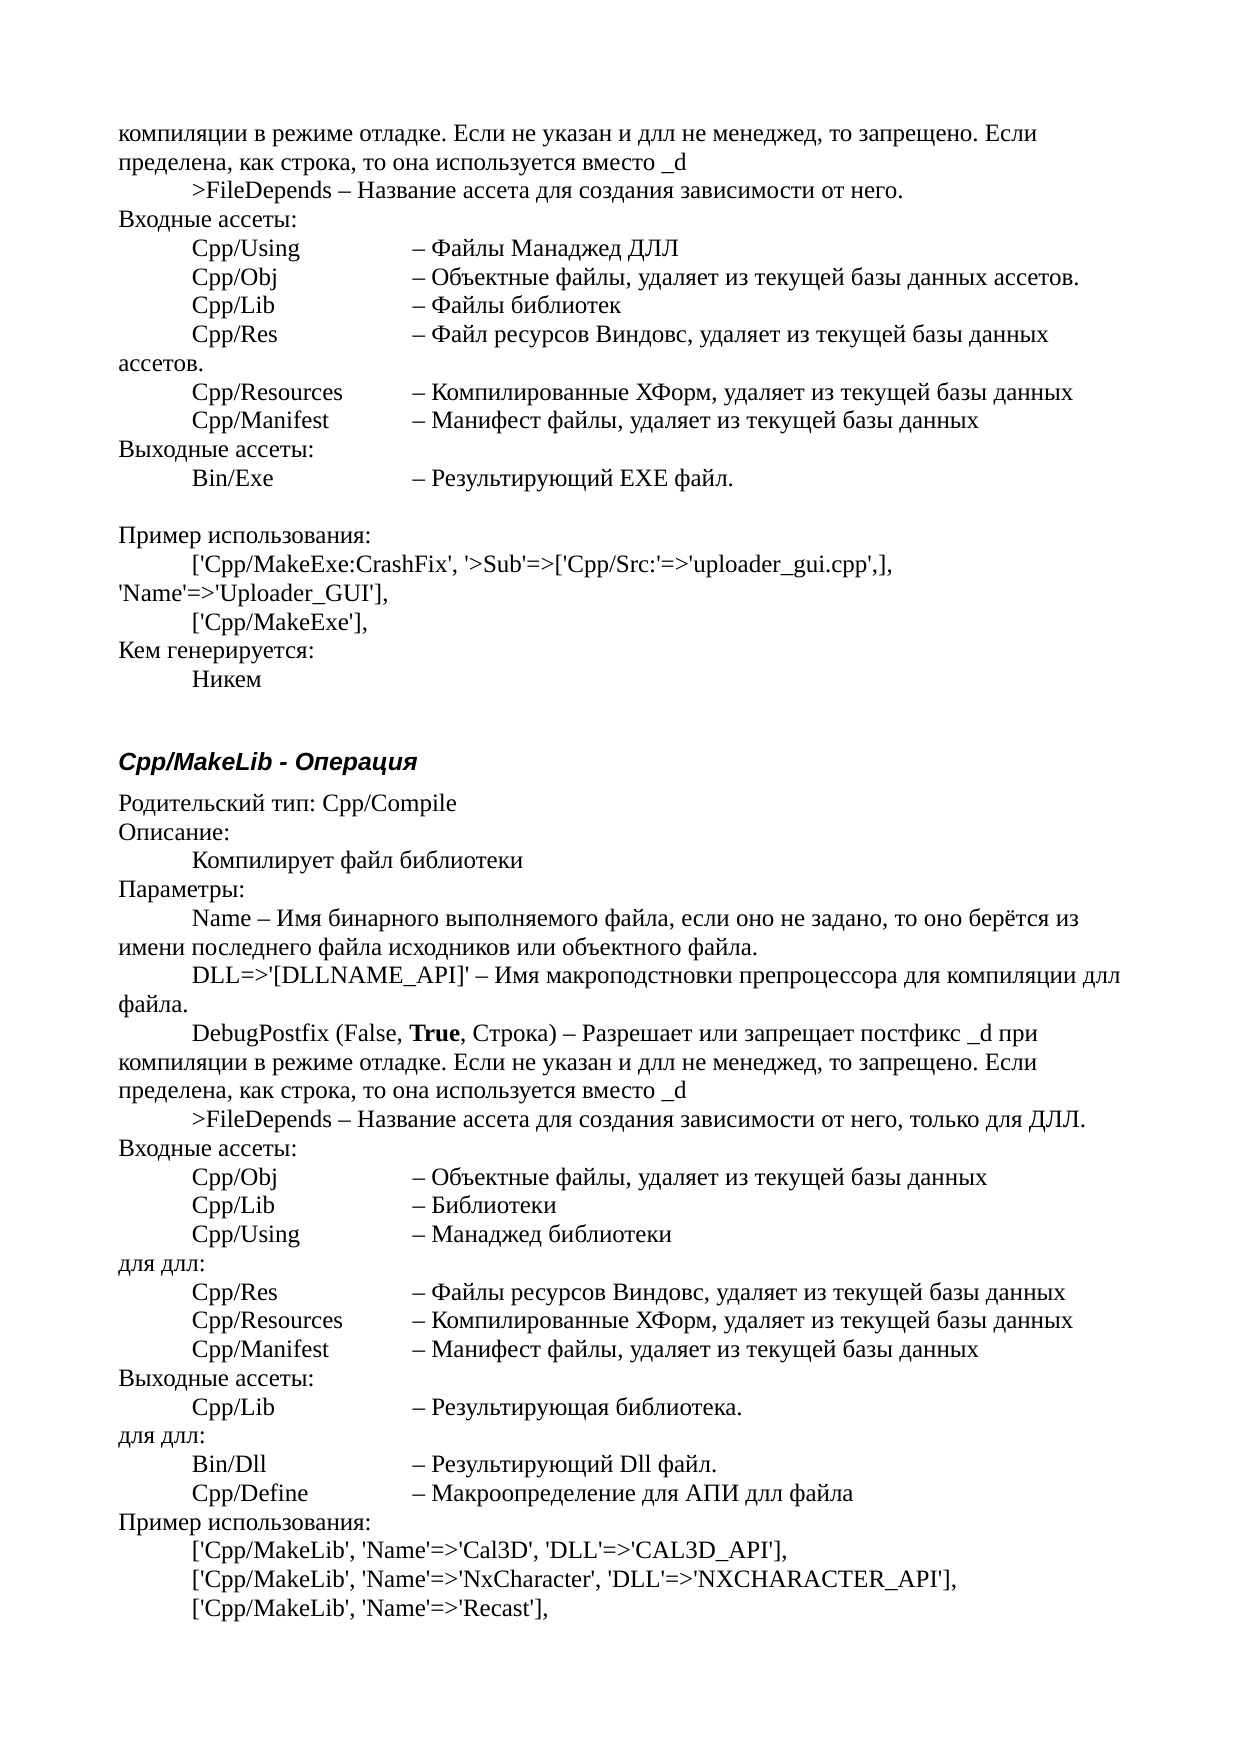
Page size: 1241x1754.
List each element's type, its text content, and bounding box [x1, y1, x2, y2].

text Описание: [118, 817, 1122, 845]
text компиляции в режиме отладке. Если не указан и длл не менеджед, то запрещено. Если пределена, как строка, то она используется вместо _d [118, 118, 1122, 176]
text Name – Имя бинарного выполняемого файла, если оно не задано, то оно берётся из имени последнего файла исходников или объектного файла. [118, 903, 1122, 960]
text ['Cpp/MakeExe'], [118, 607, 1122, 636]
text Родительский тип: Cpp/Compile [118, 788, 1122, 817]
text Bin/Exe – Результирующий ЕХЕ файл. [118, 463, 1122, 492]
text >FileDepends – Название ассета для создания зависимости от него, только для ДЛЛ. [118, 1104, 1122, 1133]
text Параметры: [118, 874, 1122, 903]
text Cpp/Define – Макроопределение для АПИ длл файла [118, 1478, 1122, 1507]
text Cpp/Lib – Библиотеки [118, 1190, 1122, 1219]
text Пример использования: [118, 1507, 1122, 1535]
text DLL=>'[DLLNAME_API]' – Имя макроподстновки препроцессора для компиляции длл файла. [118, 960, 1122, 1018]
subtitle Cpp/MakeLib - Операция [118, 747, 1122, 775]
text Cpp/Resources – Компилированные ХФорм, удаляет из текущей базы данных [118, 1305, 1122, 1334]
text Cpp/Manifest – Манифест файлы, удаляет из текущей базы данных [118, 406, 1122, 434]
text Bin/Dll – Результирующий Dll файл. [118, 1449, 1122, 1478]
text Входные ассеты: [118, 1133, 1122, 1162]
text для длл: [118, 1248, 1122, 1277]
text Пример использования: [118, 521, 1122, 549]
text Cpp/Using – Манаджед библиотеки [118, 1219, 1122, 1248]
text ['Cpp/MakeLib', 'Name'=>'NxCharacter', 'DLL'=>'NXCHARACTER_API'], [118, 1564, 1122, 1593]
text Никем [118, 664, 1122, 693]
text Cpp/Resources – Компилированные ХФорм, удаляет из текущей базы данных [118, 377, 1122, 406]
text Кем генерируется: [118, 636, 1122, 664]
text Выходные ассеты: [118, 1363, 1122, 1392]
text Cpp/Obj – Объектные файлы, удаляет из текущей базы данных [118, 1162, 1122, 1190]
text Входные ассеты: [118, 204, 1122, 233]
text Cpp/Manifest – Манифест файлы, удаляет из текущей базы данных [118, 1334, 1122, 1363]
text ['Cpp/MakeLib', 'Name'=>'Cal3D', 'DLL'=>'CAL3D_API'], [118, 1535, 1122, 1564]
text Cpp/Obj – Объектные файлы, удаляет из текущей базы данных ассетов. [118, 262, 1122, 291]
text Cpp/Lib – Результирующая библиотека. [118, 1392, 1122, 1420]
text Cpp/Using – Файлы Манаджед ДЛЛ [118, 233, 1122, 262]
text Cpp/Res – Файл ресурсов Виндовс, удаляет из текущей базы данных ассетов. [118, 319, 1122, 377]
text DebugPostfix (False, True, Строка) – Разрешает или запрещает постфикс _d при компиляции в режиме отладке. Если не указан и длл не менеджед, то запрещено. Если пределена, как строка, то она используется вместо _d [118, 1018, 1122, 1104]
text Cpp/Lib – Файлы библиотек [118, 291, 1122, 319]
text Выходные ассеты: [118, 434, 1122, 463]
text >FileDepends – Название ассета для создания зависимости от него. [118, 176, 1122, 204]
text Компилирует файл библиотеки [118, 845, 1122, 874]
text Cpp/Res – Файлы ресурсов Виндовс, удаляет из текущей базы данных [118, 1277, 1122, 1305]
text для длл: [118, 1420, 1122, 1449]
text ['Cpp/MakeExe:CrashFix', '>Sub'=>['Cpp/Src:'=>'uploader_gui.cpp',], 'Name'=>'Uploader_GUI'], [118, 549, 1122, 607]
text ['Cpp/MakeLib', 'Name'=>'Recast'], [118, 1593, 1122, 1622]
